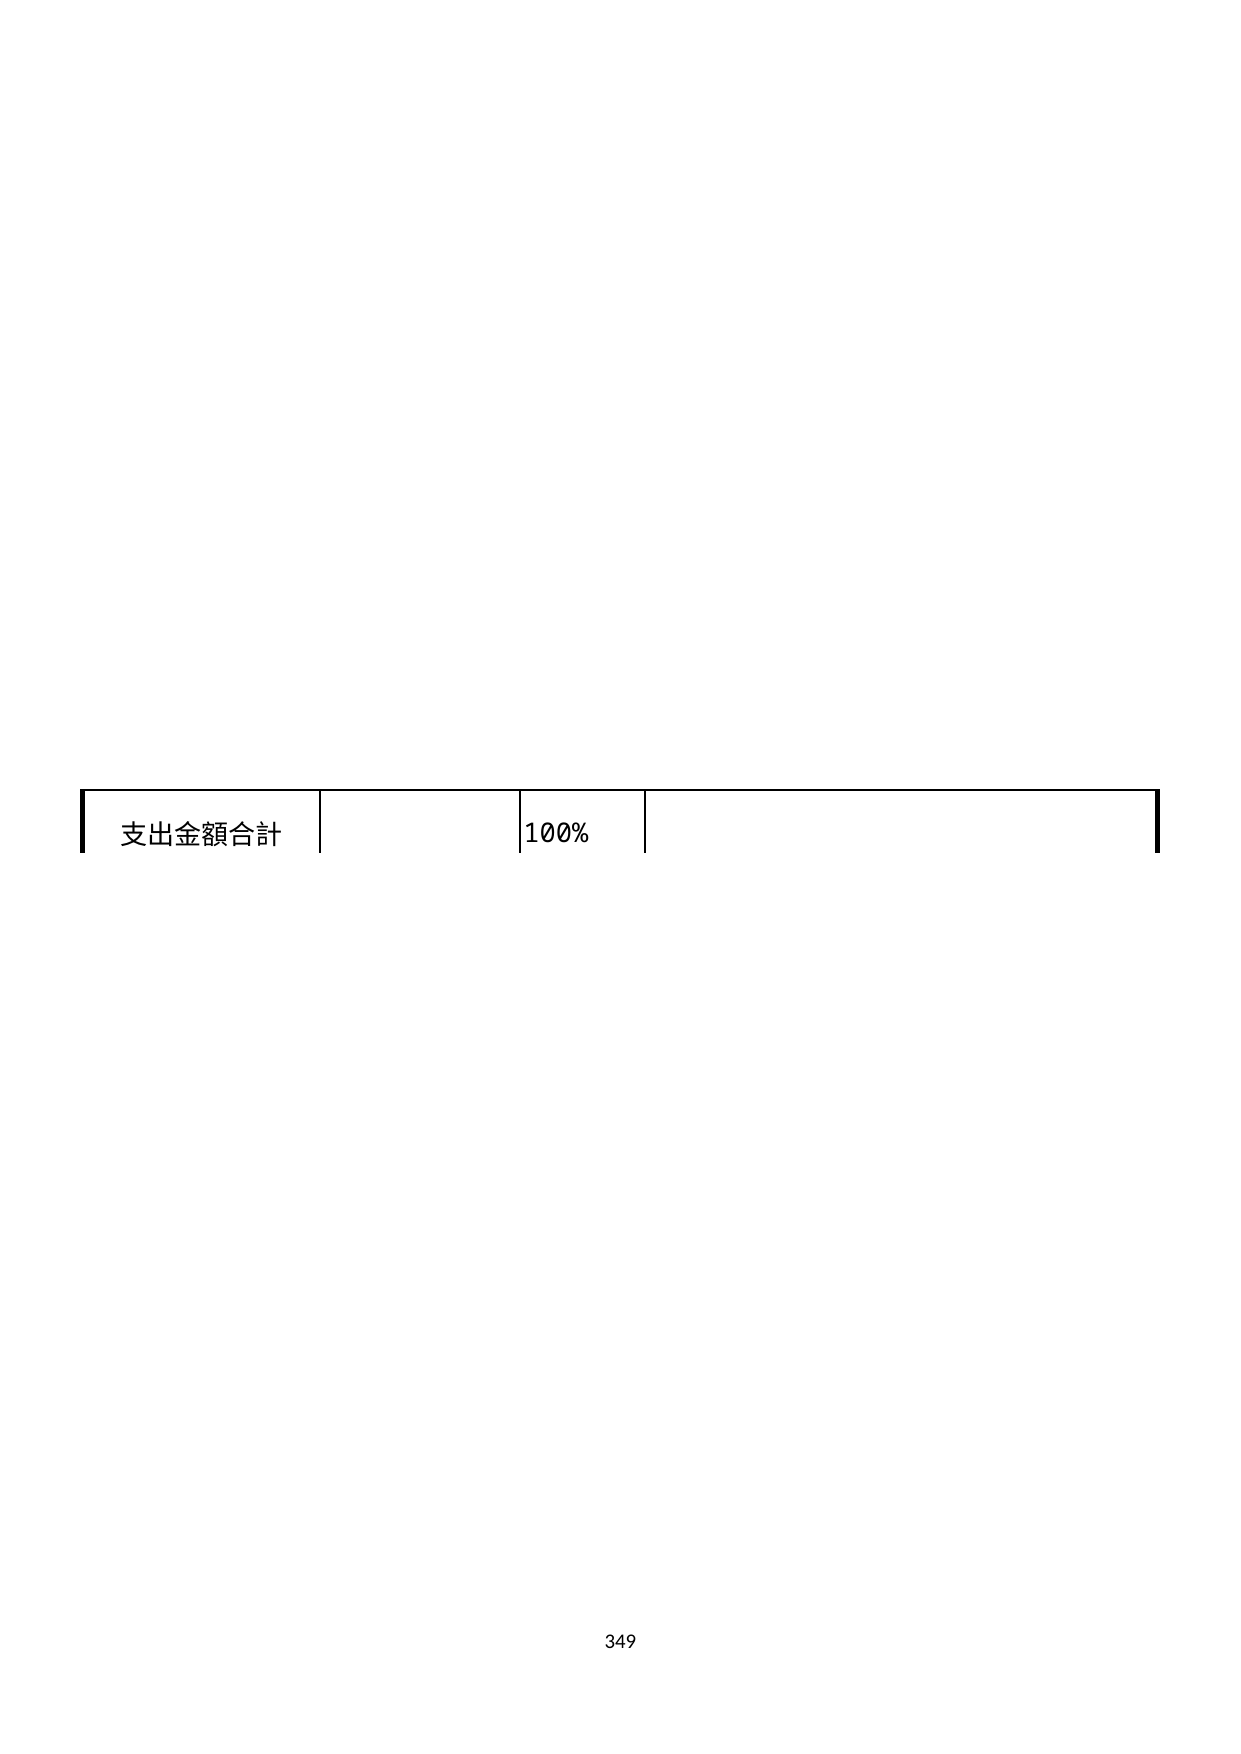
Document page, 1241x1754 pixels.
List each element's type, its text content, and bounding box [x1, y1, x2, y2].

table_cell [646, 791, 1155, 853]
table_cell [321, 791, 519, 853]
table_cell 支出金額合計 [85, 791, 319, 853]
table_cell 100% [521, 791, 644, 853]
